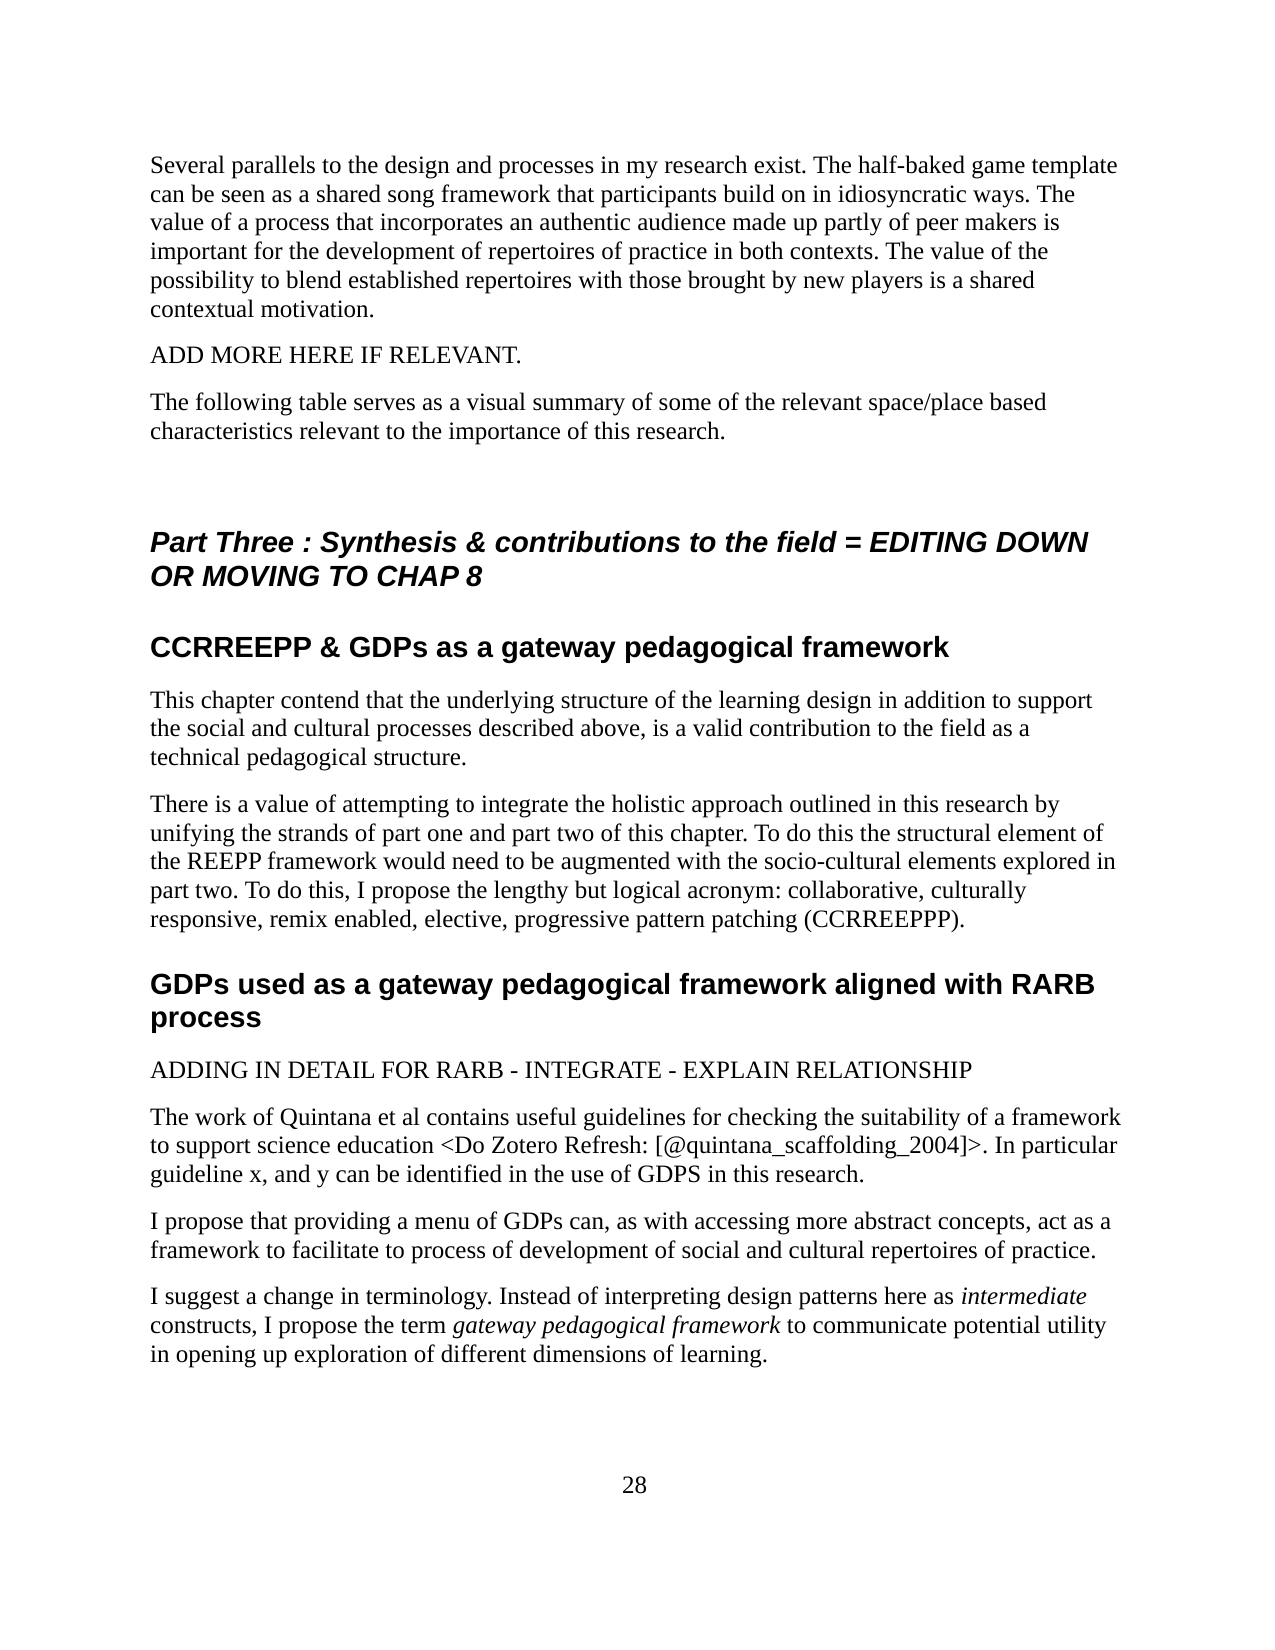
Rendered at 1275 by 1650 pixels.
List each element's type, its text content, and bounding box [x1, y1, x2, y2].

text This chapter contend that the underlying structure of the learning design in addition to support the social and cultural processes described above, is a valid contribution to the field as a technical pedagogical structure. [150, 685, 1125, 771]
subtitle CCRREEPP & GDPs as a gateway pedagogical framework [150, 630, 1125, 663]
text ADD MORE HERE IF RELEVANT. [150, 340, 1125, 369]
text The following table serves as a visual summary of some of the relevant space/place based characteristics relevant to the importance of this research. [150, 387, 1125, 444]
text ADDING IN DETAIL FOR RARB - INTEGRATE - EXPLAIN RELATIONSHIP [150, 1055, 1125, 1084]
subtitle GDPs used as a gateway pedagogical framework aligned with RARB process [150, 967, 1125, 1034]
text There is a value of attempting to integrate the holistic approach outlined in this research by unifying the strands of part one and part two of this chapter. To do this the structural element of the REEPP framework would need to be augmented with the socio-cultural elements explored in part two. To do this, I propose the lengthy but logical acronym: collaborative, culturally responsive, remix enabled, elective, progressive pattern patching (CCRREEPPP). [150, 789, 1125, 933]
subtitle Part Three : Synthesis & contributions to the field = EDITING DOWN OR MOVING TO CHAP 8 [150, 525, 1125, 592]
text The work of Quintana et al contains useful guidelines for checking the suitability of a framework to support science education <Do Zotero Refresh: [@quintana_scaffolding_2004]>. In particular guideline x, and y can be identified in the use of GDPS in this research. [150, 1102, 1125, 1188]
text I propose that providing a menu of GDPs can, as with accessing more abstract concepts, act as a framework to facilitate to process of development of social and cultural repertoires of practice. [150, 1206, 1125, 1263]
text I suggest a change in terminology. Instead of interpreting design patterns here as intermediate constructs, I propose the term gateway pedagogical framework to communicate potential utility in opening up exploration of different dimensions of learning. [150, 1281, 1125, 1368]
text Several parallels to the design and processes in my research exist. The half-baked game template can be seen as a shared song framework that participants build on in idiosyncratic ways. The value of a process that incorporates an authentic audience made up partly of peer makers is important for the development of repertoires of practice in both contexts. The value of the possibility to blend established repertoires with those brought by new players is a shared contextual motivation. [150, 150, 1125, 322]
